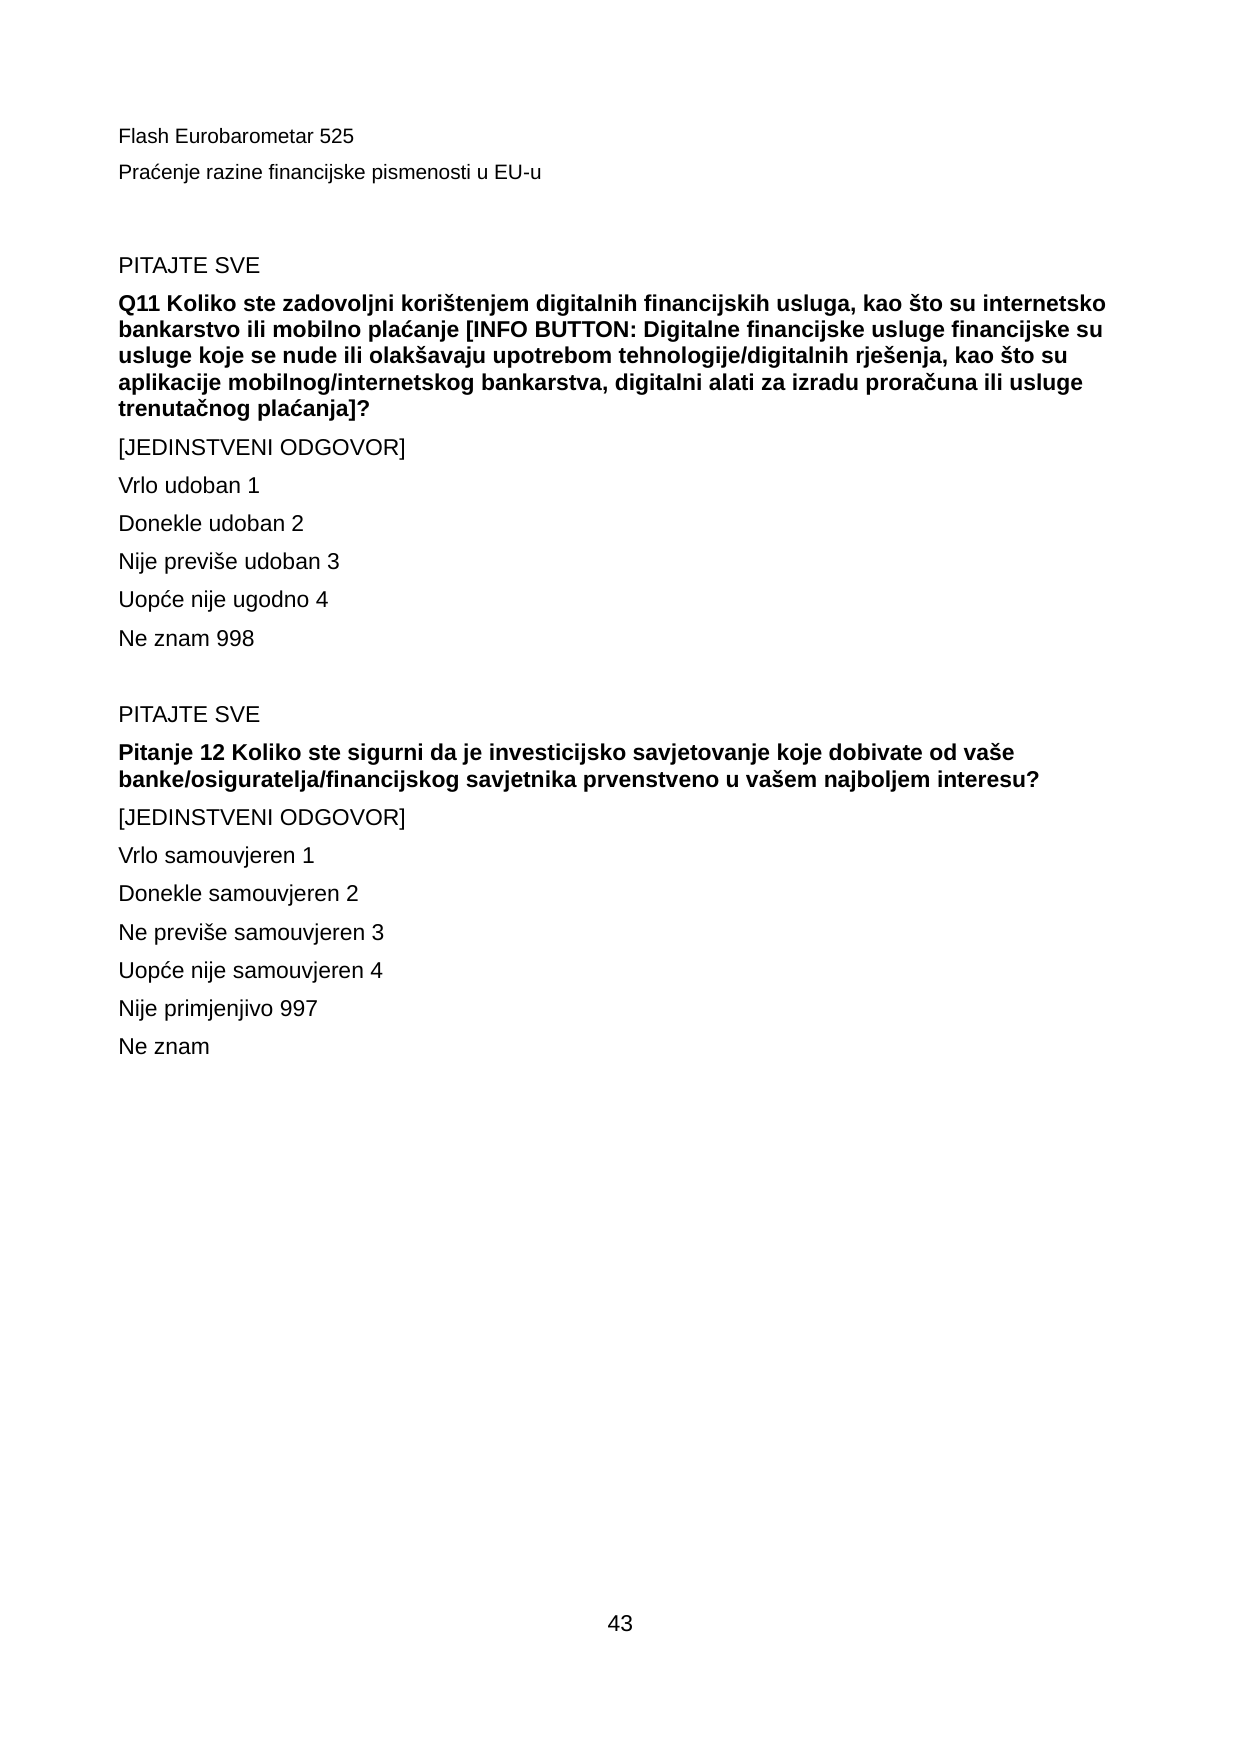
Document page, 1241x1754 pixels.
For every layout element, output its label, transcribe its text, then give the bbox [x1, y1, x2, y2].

text PITAJTE SVE [118, 252, 1122, 278]
text Vrlo udoban 1 [118, 472, 1122, 498]
text PITAJTE SVE [118, 701, 1122, 727]
text Pitanje 12 Koliko ste sigurni da je investicijsko savjetovanje koje dobivate od vaše banke/osiguratelja/financijskog savjetnika prvenstveno u vašem najboljem interesu? [118, 739, 1122, 792]
text Nije primjenjivo 997 [118, 995, 1122, 1021]
text Donekle udoban 2 [118, 510, 1122, 536]
text Vrlo samouvjeren 1 [118, 842, 1122, 868]
text [JEDINSTVENI ODGOVOR] [118, 804, 1122, 830]
text Uopće nije samouvjeren 4 [118, 957, 1122, 983]
text Ne znam 998 [118, 624, 1122, 651]
text Ne znam [118, 1033, 1122, 1059]
text Uopće nije ugodno 4 [118, 586, 1122, 613]
text Nije previše udoban 3 [118, 548, 1122, 574]
text Q11 Koliko ste zadovoljni korištenjem digitalnih financijskih usluga, kao što su internetsko bankarstvo ili mobilno plaćanje [INFO BUTTON: Digitalne financijske usluge financijske su usluge koje se nude ili olakšavaju upotrebom tehnologije/digitalnih rješenja, kao što su aplikacije mobilnog/internetskog bankarstva, digitalni alati za izradu proračuna ili usluge trenutačnog plaćanja]? [118, 290, 1122, 422]
text Donekle samouvjeren 2 [118, 880, 1122, 907]
text [JEDINSTVENI ODGOVOR] [118, 433, 1122, 460]
text Ne previše samouvjeren 3 [118, 918, 1122, 945]
